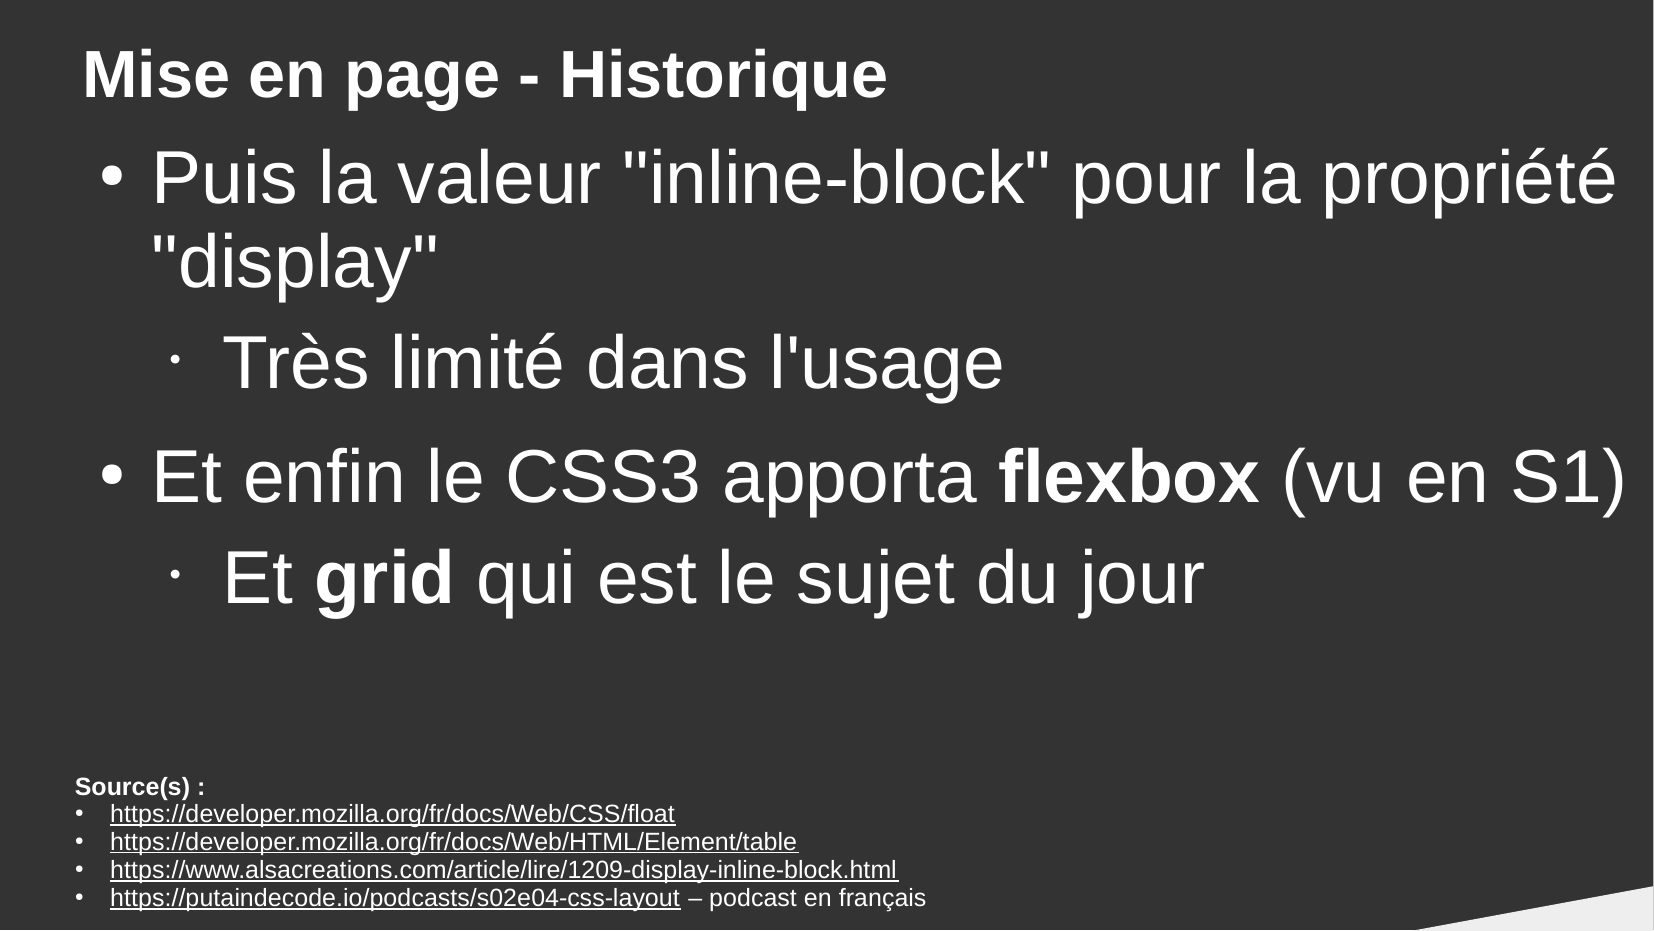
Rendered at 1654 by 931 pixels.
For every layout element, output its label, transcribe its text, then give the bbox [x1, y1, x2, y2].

title Mise en page - Historique [82, 37, 1571, 114]
text_box [1410, 886, 1654, 931]
list Puis la valeur "inline-block" pour la propriété "display" Très limité dans l'usage Et enfin le CSS3 apporta flexbox (vu en S1) Et grid qui est le sujet du jour [80, 135, 1642, 745]
text_box Source(s) : https://developer.mozilla.org/fr/docs/Web/CSS/float https://developer.mozilla.org/fr/docs/Web/HTML/Element/table https://www.alsacreations.com/article/lire/1209-display-inline-block.html https://putaindecode.io/podcasts/s02e04-css-layout – podcast en français [60, 764, 1546, 920]
